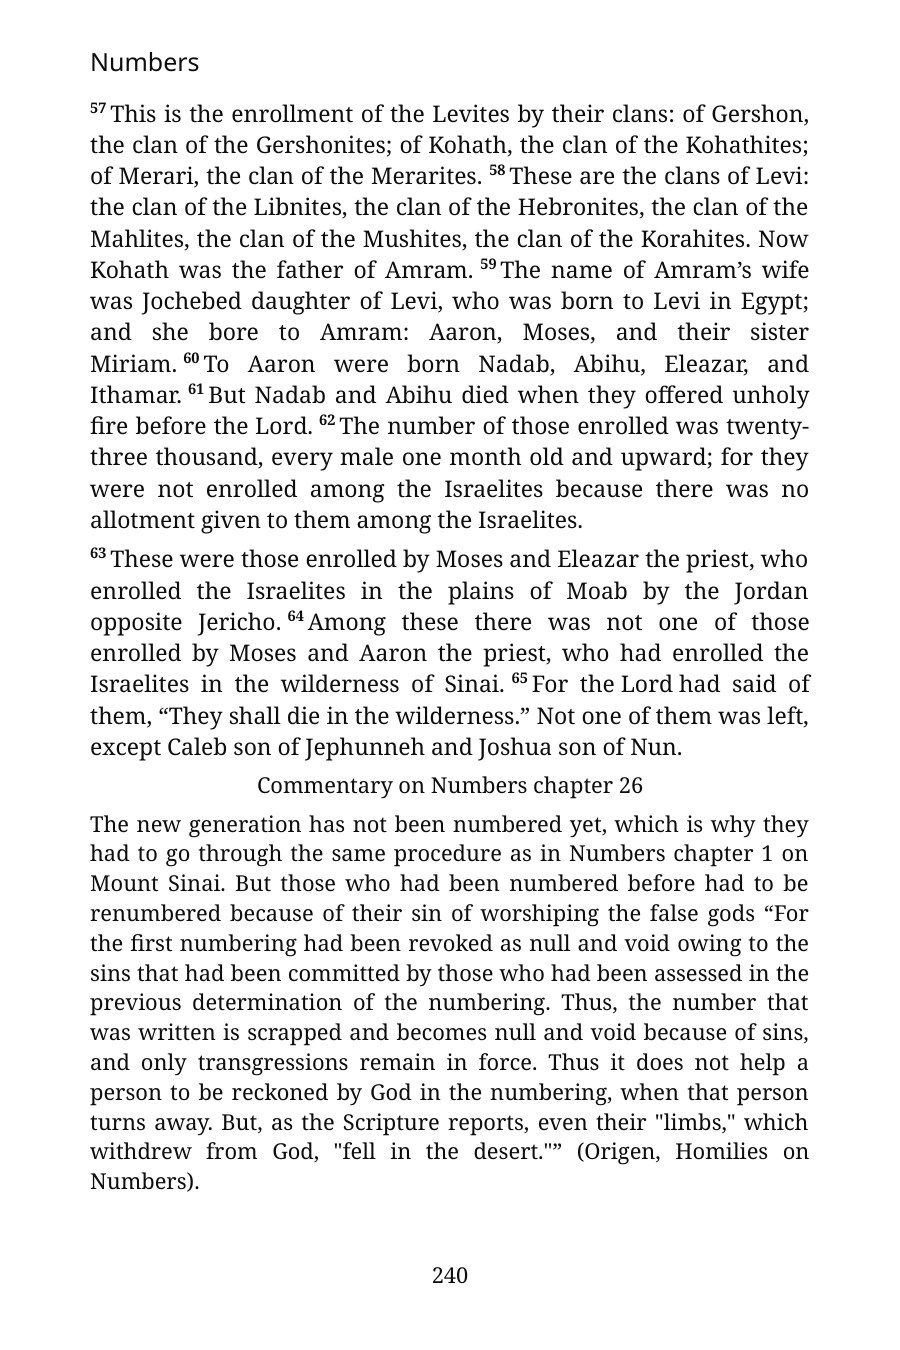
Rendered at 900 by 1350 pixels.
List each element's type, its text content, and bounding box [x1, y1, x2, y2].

text Commentary on Numbers chapter 26 [90, 770, 810, 800]
text 57 This is the enrollment of the Levites by their clans: of Gershon, the clan of the Gershonites; of Kohath, the clan of the Kohathites; of Merari, the clan of the Merarites. 58 These are the clans of Levi: the clan of the Libnites, the clan of the Hebronites, the clan of the Mahlites, the clan of the Mushites, the clan of the Korahites. Now Kohath was the father of Amram. 59 The name of Amram’s wife was Jochebed daughter of Levi, who was born to Levi in Egypt; and she bore to Amram: Aaron, Moses, and their sister Miriam. 60 To Aaron were born Nadab, Abihu, Eleazar, and Ithamar. 61 But Nadab and Abihu died when they offered unholy fire before the Lord. 62 The number of those enrolled was twenty-three thousand, every male one month old and upward; for they were not enrolled among the Israelites because there was no allotment given to them among the Israelites. [90, 97, 810, 535]
text The new generation has not been numbered yet, which is why they had to go through the same procedure as in Numbers chapter 1 on Mount Sinai. But those who had been numbered before had to be renumbered because of their sin of worshiping the false gods “For the first numbering had been revoked as null and void owing to the sins that had been committed by those who had been assessed in the previous determination of the numbering. Thus, the number that was written is scrapped and becomes null and void because of sins, and only transgressions remain in force. Thus it does not help a person to be reckoned by God in the numbering, when that person turns away. But, as the Scripture reports, even their "limbs," which withdrew from God, "fell in the desert."” (Origen, Homilies on Numbers). [90, 808, 810, 1196]
text 63 These were those enrolled by Moses and Eleazar the priest, who enrolled the Israelites in the plains of Moab by the Jordan opposite Jericho. 64 Among these there was not one of those enrolled by Moses and Aaron the priest, who had enrolled the Israelites in the wilderness of Sinai. 65 For the Lord had said of them, “They shall die in the wilderness.” Not one of them was left, except Caleb son of Jephunneh and Joshua son of Nun. [90, 543, 810, 762]
